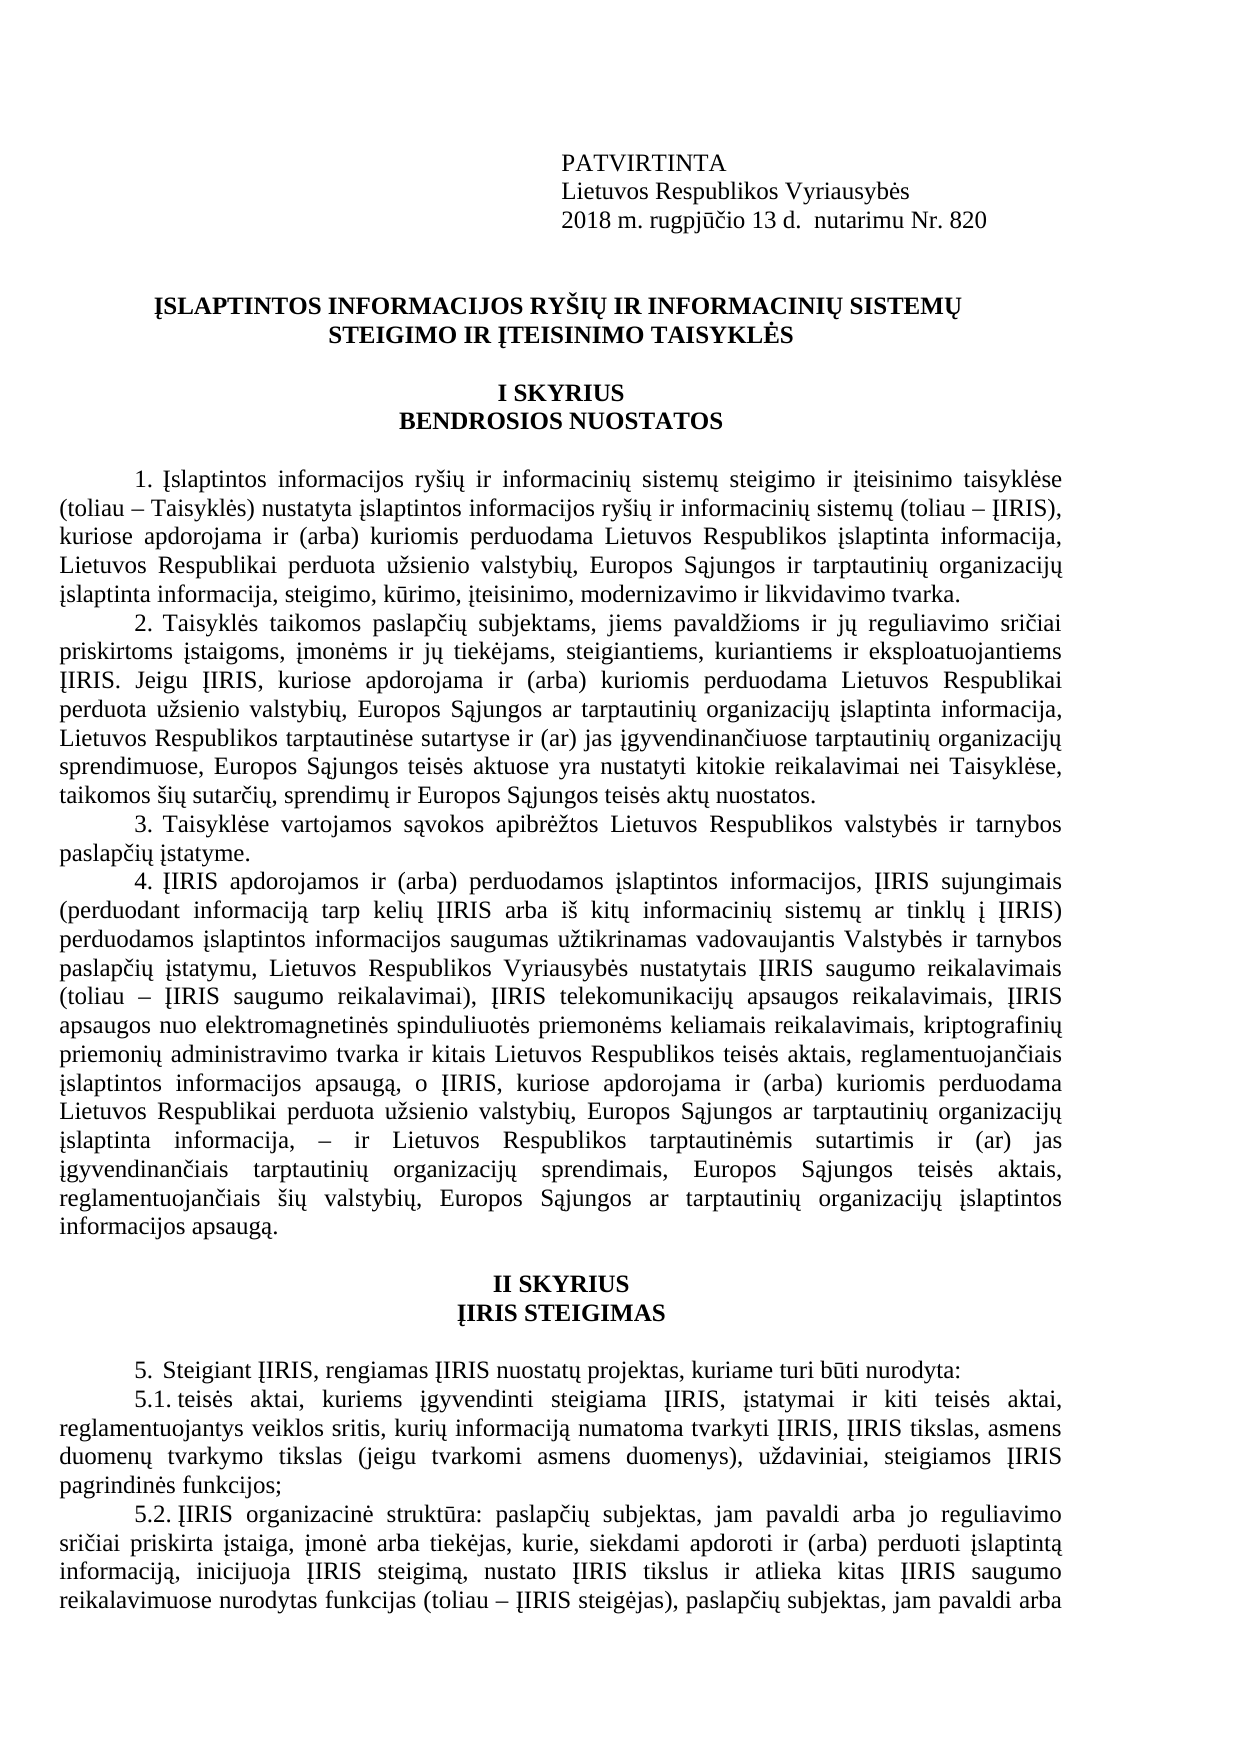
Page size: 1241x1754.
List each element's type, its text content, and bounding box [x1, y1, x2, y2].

text 5.2. ĮIRIS organizacinė struktūra: paslapčių subjektas, jam pavaldi arba jo reguliavimo sričiai priskirta įstaiga, įmonė arba tiekėjas, kurie, siekdami apdoroti ir (arba) perduoti įslaptintą informaciją, inicijuoja ĮIRIS steigimą, nustato ĮIRIS tikslus ir atlieka kitas ĮIRIS saugumo reikalavimuose nurodytas funkcijas (toliau – ĮIRIS steigėjas), paslapčių subjektas, jam pavaldi arba [59, 1499, 1063, 1614]
text 4. ĮIRIS apdorojamos ir (arba) perduodamos įslaptintos informacijos, ĮIRIS sujungimais (perduodant informaciją tarp kelių ĮIRIS arba iš kitų informacinių sistemų ar tinklų į ĮIRIS) perduodamos įslaptintos informacijos saugumas užtikrinamas vadovaujantis Valstybės ir tarnybos paslapčių įstatymu, Lietuvos Respublikos Vyriausybės nustatytais ĮIRIS saugumo reikalavimais (toliau – ĮIRIS saugumo reikalavimai), ĮIRIS telekomunikacijų apsaugos reikalavimais, ĮIRIS apsaugos nuo elektromagnetinės spinduliuotės priemonėms keliamais reikalavimais, kriptografinių priemonių administravimo tvarka ir kitais Lietuvos Respublikos teisės aktais, reglamentuojančiais įslaptintos informacijos apsaugą, o ĮIRIS, kuriose apdorojama ir (arba) kuriomis perduodama Lietuvos Respublikai perduota užsienio valstybių, Europos Sąjungos ar tarptautinių organizacijų įslaptinta informacija, – ir Lietuvos Respublikos tarptautinėmis sutartimis ir (ar) jas įgyvendinančiais tarptautinių organizacijų sprendimais, Europos Sąjungos teisės aktais, reglamentuojančiais šių valstybių, Europos Sąjungos ar tarptautinių organizacijų įslaptintos informacijos apsaugą. [59, 866, 1063, 1240]
text STEIGIMO IR ĮTEISINIMO TAISYKLĖS [59, 320, 1063, 349]
text 3. Taisyklėse vartojamos sąvokos apibrėžtos Lietuvos Respublikos valstybės ir tarnybos paslapčių įstatyme. [59, 809, 1063, 866]
text II SKYRIUS [59, 1269, 1063, 1298]
text 5. Steigiant ĮIRIS, rengiamas ĮIRIS nuostatų projektas, kuriame turi būti nurodyta: [59, 1355, 1063, 1384]
text 5.1. teisės aktai, kuriems įgyvendinti steigiama ĮIRIS, įstatymai ir kiti teisės aktai, reglamentuojantys veiklos sritis, kurių informaciją numatoma tvarkyti ĮIRIS, ĮIRIS tikslas, asmens duomenų tvarkymo tikslas (jeigu tvarkomi asmens duomenys), uždaviniai, steigiamos ĮIRIS pagrindinės funkcijos; [59, 1384, 1063, 1499]
text BENDROSIOS NUOSTATOS [59, 406, 1063, 435]
text ĮSLAPTINTOS INFORMACIJOS RYŠIŲ IR INFORMACINIŲ SISTEMŲ [59, 291, 1063, 320]
text 1. Įslaptintos informacijos ryšių ir informacinių sistemų steigimo ir įteisinimo taisyklėse (toliau – Taisyklės) nustatyta įslaptintos informacijos ryšių ir informacinių sistemų (toliau – ĮIRIS), kuriose apdorojama ir (arba) kuriomis perduodama Lietuvos Respublikos įslaptinta informacija, Lietuvos Respublikai perduota užsienio valstybių, Europos Sąjungos ir tarptautinių organizacijų įslaptinta informacija, steigimo, kūrimo, įteisinimo, modernizavimo ir likvidavimo tvarka. [59, 464, 1063, 608]
text ĮIRIS STEIGIMAS [59, 1298, 1063, 1326]
text 2. Taisyklės taikomos paslapčių subjektams, jiems pavaldžioms ir jų reguliavimo sričiai priskirtoms įstaigoms, įmonėms ir jų tiekėjams, steigiantiems, kuriantiems ir eksploatuojantiems ĮIRIS. Jeigu ĮIRIS, kuriose apdorojama ir (arba) kuriomis perduodama Lietuvos Respublikai perduota užsienio valstybių, Europos Sąjungos ar tarptautinių organizacijų įslaptinta informacija, Lietuvos Respublikos tarptautinėse sutartyse ir (ar) jas įgyvendinančiuose tarptautinių organizacijų sprendimuose, Europos Sąjungos teisės aktuose yra nustatyti kitokie reikalavimai nei Taisyklėse, taikomos šių sutarčių, sprendimų ir Europos Sąjungos teisės aktų nuostatos. [59, 608, 1063, 809]
text I SKYRIUS [59, 378, 1063, 406]
text PATVIRTINTA Lietuvos Respublikos Vyriausybės 2018 m. rugpjūčio 13 d. nutarimu Nr. 820 [561, 148, 1063, 234]
